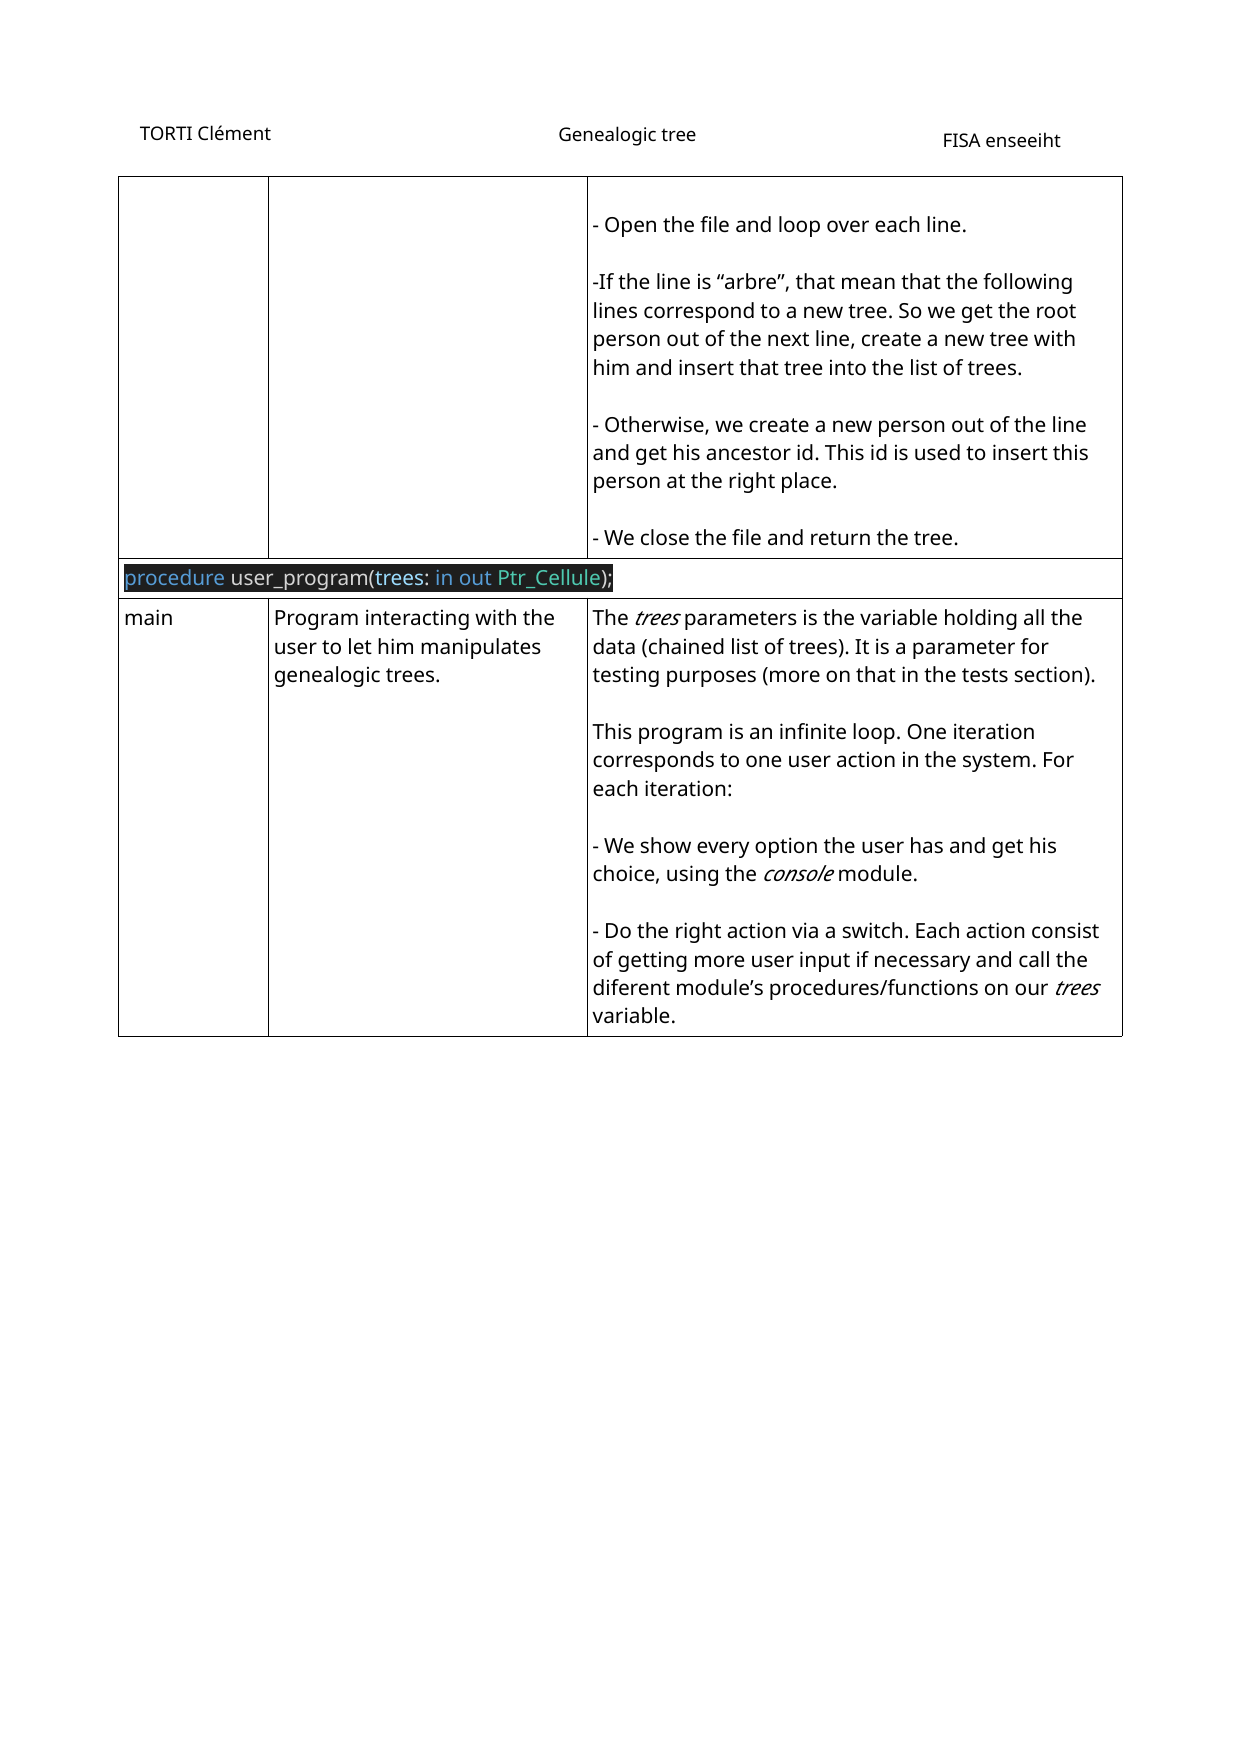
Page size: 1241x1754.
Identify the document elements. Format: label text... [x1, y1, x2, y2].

table_cell [269, 177, 587, 558]
table_cell - Open the file and loop over each line. -If the line is “arbre”, that mean that the following lines correspond to a new tree. So we get the root person out of the next line, create a new tree with him and insert that tree into the list of trees. - Otherwise, we create a new person out of the line and get his ancestor id. This id is used to insert this person at the right place. - We close the file and return the tree. [588, 177, 1122, 558]
table_cell The trees parameters is the variable holding all the data (chained list of trees). It is a parameter for testing purposes (more on that in the tests section). This program is an infinite loop. One iteration corresponds to one user action in the system. For each iteration: - We show every option the user has and get his choice, using the console module. - Do the right action via a switch. Each action consist of getting more user input if necessary and call the diferent module’s procedures/functions on our trees variable. [588, 599, 1122, 1036]
table_cell procedure user_program(trees: in out Ptr_Cellule); [119, 559, 1122, 598]
table_cell [119, 177, 268, 558]
table_cell Program interacting with the user to let him manipulates genealogic trees. [269, 599, 587, 1036]
table_cell main [119, 599, 268, 1036]
